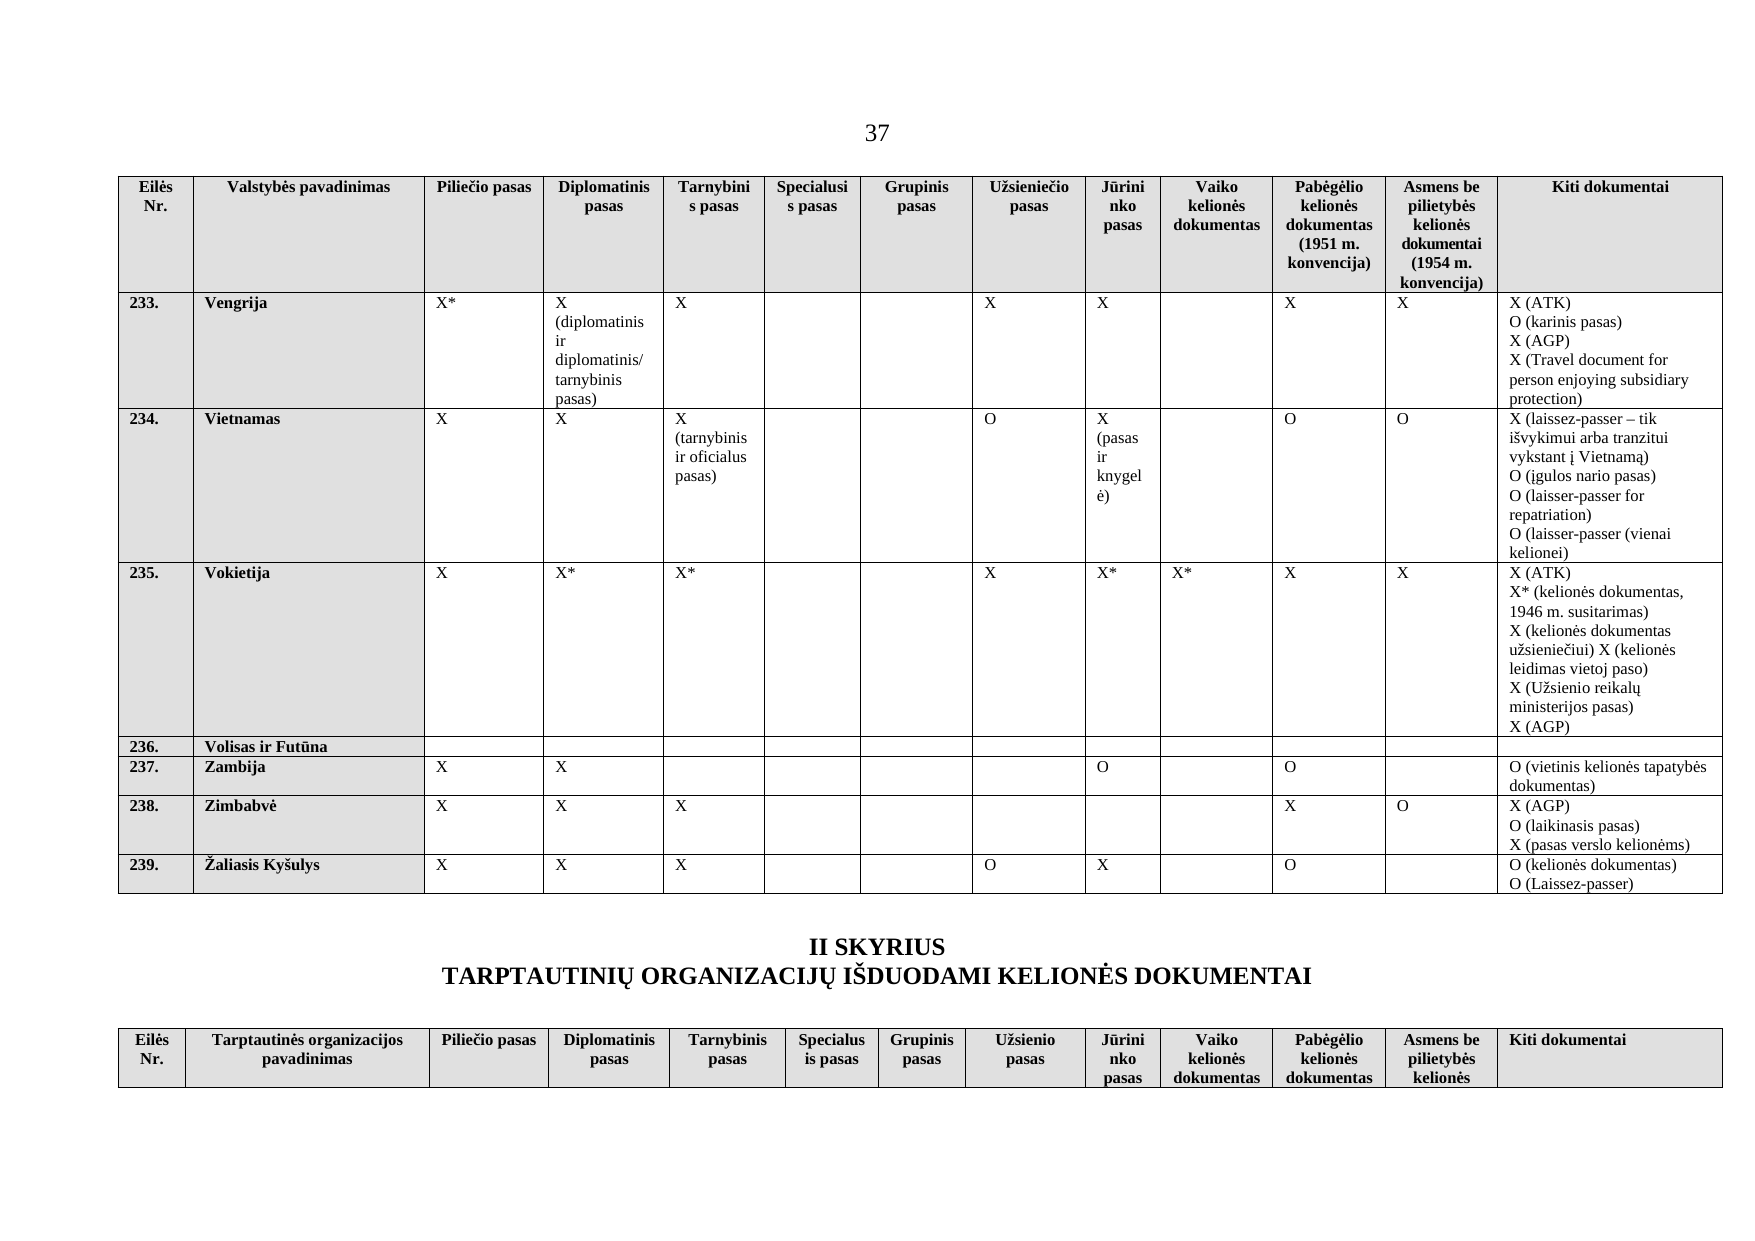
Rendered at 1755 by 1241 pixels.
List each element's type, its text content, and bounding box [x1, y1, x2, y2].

table_header Eilės Nr. [119, 177, 193, 292]
table_cell 239. [119, 855, 193, 893]
table_cell [765, 737, 860, 756]
table_cell 233. [119, 293, 193, 408]
table_cell [1498, 737, 1722, 756]
table_cell 238. [119, 796, 193, 854]
table_cell [1161, 796, 1272, 854]
table_header Asmens be pilietybės kelionės [1386, 1029, 1497, 1087]
table_cell X [1086, 293, 1160, 408]
table_cell Zimbabvė [194, 796, 424, 854]
table_cell [973, 796, 1085, 854]
table_header Jūrininko pasas [1086, 1029, 1160, 1087]
table_header Specialusis pasas [786, 1029, 878, 1087]
table_cell [1161, 757, 1272, 795]
table_cell X [544, 796, 663, 854]
table_cell [1161, 855, 1272, 893]
table_cell [861, 855, 972, 893]
table_cell O (kelionės dokumentas) O (Laissez-passer) [1498, 855, 1722, 893]
table_cell [544, 737, 663, 756]
table_cell X [1273, 293, 1385, 408]
table_cell X* [1086, 563, 1160, 736]
table_cell 234. [119, 409, 193, 562]
table_header Piliečio pasas [425, 177, 543, 292]
table_cell X [1273, 563, 1385, 736]
table_cell [861, 293, 972, 408]
table_cell X [425, 563, 543, 736]
table_cell [425, 737, 543, 756]
table_cell X [425, 796, 543, 854]
table_cell [1086, 737, 1160, 756]
table_header Užsieniečio pasas [973, 177, 1085, 292]
table_cell [1161, 293, 1272, 408]
table_header Eilės Nr. [119, 1029, 185, 1087]
table_header Asmens be pilietybės kelionės dokumentai (1954 m. konvencija) [1386, 177, 1497, 292]
table_cell [765, 855, 860, 893]
table_cell [1386, 757, 1497, 795]
table_cell X [664, 796, 764, 854]
table_header Valstybės pavadinimas [194, 177, 424, 292]
table_cell O [1386, 796, 1497, 854]
table_cell [765, 757, 860, 795]
table_cell X (laissez-passer – tik išvykimui arba tranzitui vykstant į Vietnamą) O (įgulos nario pasas) O (laisser-passer for repatriation) O (laisser-passer (vienai kelionei) [1498, 409, 1722, 562]
table_cell 236. [119, 737, 193, 756]
table_header Diplomatinis pasas [549, 1029, 669, 1087]
table_cell O (vietinis kelionės tapatybės dokumentas) [1498, 757, 1722, 795]
table_cell X [425, 757, 543, 795]
table_cell X [664, 855, 764, 893]
table_cell Zambija [194, 757, 424, 795]
table_cell X [1386, 293, 1497, 408]
table_cell X [1273, 796, 1385, 854]
table_cell X [425, 855, 543, 893]
table_cell [1161, 737, 1272, 756]
text TARPTAUTINIŲ ORGANIZACIJŲ IŠDUODAMI KELIONĖS DOKUMENTAI [118, 961, 1636, 990]
table_cell X [973, 293, 1085, 408]
table_header Tarnybinis pasas [670, 1029, 785, 1087]
table_cell [861, 737, 972, 756]
table_header Grupinis pasas [861, 177, 972, 292]
table_cell X [425, 409, 543, 562]
table_cell X* [664, 563, 764, 736]
table_cell Vengrija [194, 293, 424, 408]
table_cell X* [544, 563, 663, 736]
table_cell X (pasas ir knygelė) [1086, 409, 1160, 562]
table_cell O [1086, 757, 1160, 795]
table_cell X [664, 293, 764, 408]
table_cell [765, 796, 860, 854]
table_cell [973, 737, 1085, 756]
table_cell [664, 737, 764, 756]
table_cell [1386, 855, 1497, 893]
table_cell X [1386, 563, 1497, 736]
table_header Piliečio pasas [430, 1029, 548, 1087]
table_header Užsienio pasas [966, 1029, 1085, 1087]
table_cell X (AGP) O (laikinasis pasas) X (pasas verslo kelionėms) [1498, 796, 1722, 854]
table_cell O [1386, 409, 1497, 562]
table_header Jūrininko pasas [1086, 177, 1160, 292]
table_header Pabėgėlio kelionės dokumentas (1951 m. konvencija) [1273, 177, 1385, 292]
table_header Tarnybinis pasas [664, 177, 764, 292]
table_cell X* [425, 293, 543, 408]
table_header Grupinis pasas [879, 1029, 965, 1087]
table_cell 235. [119, 563, 193, 736]
table_cell [861, 796, 972, 854]
table_cell O [1273, 757, 1385, 795]
table_cell [664, 757, 764, 795]
table_cell Vokietija [194, 563, 424, 736]
table_cell [765, 409, 860, 562]
table_cell X [544, 409, 663, 562]
table_cell X* [1161, 563, 1272, 736]
table_cell X [544, 757, 663, 795]
table_cell Vietnamas [194, 409, 424, 562]
table_cell X (diplomatinis ir diplomatinis/ tarnybinis pasas) [544, 293, 663, 408]
table_cell [1161, 409, 1272, 562]
table_cell [861, 757, 972, 795]
table_header Pabėgėlio kelionės dokumentas [1273, 1029, 1385, 1087]
table_cell O [1273, 855, 1385, 893]
table_header Tarptautinės organizacijos pavadinimas [186, 1029, 429, 1087]
table_cell [1273, 737, 1385, 756]
table_cell X [544, 855, 663, 893]
table_cell [1386, 737, 1497, 756]
table_cell O [973, 855, 1085, 893]
table_cell X (ATK) X* (kelionės dokumentas, 1946 m. susitarimas) X (kelionės dokumentas užsieniečiui) X (kelionės leidimas vietoj paso) X (Užsienio reikalų ministerijos pasas) X (AGP) [1498, 563, 1722, 736]
table_cell [1086, 796, 1160, 854]
table_cell [861, 409, 972, 562]
text II SKYRIUS [118, 932, 1636, 961]
table_cell X [1086, 855, 1160, 893]
table_header Diplomatinis pasas [544, 177, 663, 292]
table_cell X [973, 563, 1085, 736]
table_cell [973, 757, 1085, 795]
table_header Kiti dokumentai [1498, 1029, 1722, 1087]
table_cell X (ATK) O (karinis pasas) X (AGP) X (Travel document for person enjoying subsidiary protection) [1498, 293, 1722, 408]
table_cell O [973, 409, 1085, 562]
table_cell 237. [119, 757, 193, 795]
table_cell X (tarnybinis ir oficialus pasas) [664, 409, 764, 562]
table_cell [765, 293, 860, 408]
table_header Vaiko kelionės dokumentas [1161, 177, 1272, 292]
table_cell Žaliasis Kyšulys [194, 855, 424, 893]
table_header Vaiko kelionės dokumentas [1161, 1029, 1272, 1087]
table_header Specialusis pasas [765, 177, 860, 292]
table_cell Volisas ir Futūna [194, 737, 424, 756]
table_cell O [1273, 409, 1385, 562]
table_cell [861, 563, 972, 736]
table_cell [765, 563, 860, 736]
table_header Kiti dokumentai [1498, 177, 1722, 292]
